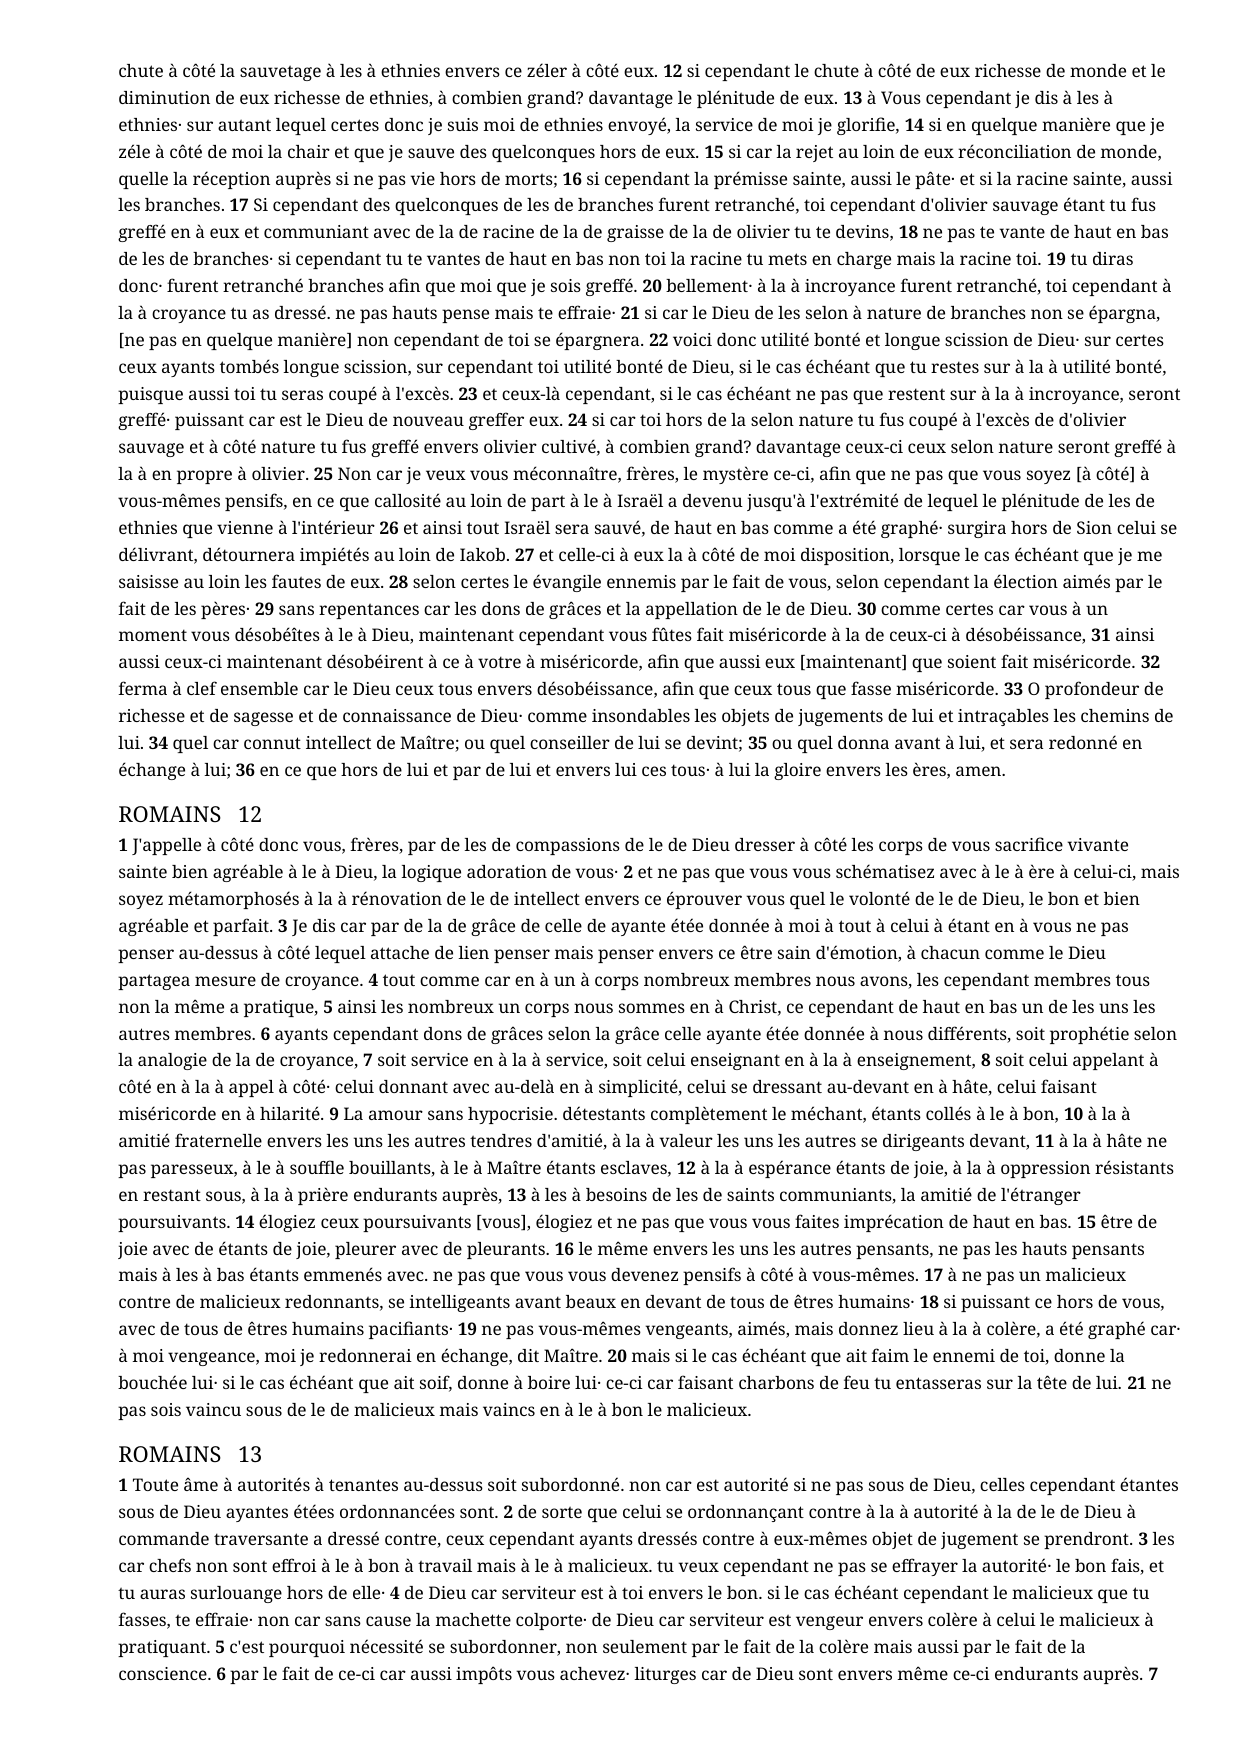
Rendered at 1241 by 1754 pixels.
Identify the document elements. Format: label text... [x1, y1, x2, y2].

text 1 Toute âme à autorités à tenantes au-dessus soit subordonné. non car est autorité si ne pas sous de Dieu, celles cependant étantes sous de Dieu ayantes étées ordonnancées sont. 2 de sorte que celui se ordonnançant contre à la à autorité à la de le de Dieu à commande traversante a dressé contre, ceux cependant ayants dressés contre à eux-mêmes objet de jugement se prendront. 3 les car chefs non sont effroi à le à bon à travail mais à le à malicieux. tu veux cependant ne pas se effrayer la autorité· le bon fais, et tu auras surlouange hors de elle· 4 de Dieu car serviteur est à toi envers le bon. si le cas échéant cependant le malicieux que tu fasses, te effraie· non car sans cause la machette colporte· de Dieu car serviteur est vengeur envers colère à celui le malicieux à pratiquant. 5 c'est pourquoi nécessité se subordonner, non seulement par le fait de la colère mais aussi par le fait de la conscience. 6 par le fait de ce-ci car aussi impôts vous achevez· liturges car de Dieu sont envers même ce-ci endurants auprès. 7 [118, 1473, 1181, 1685]
text 1 J'appelle à côté donc vous, frères, par de les de compassions de le de Dieu dresser à côté les corps de vous sacrifice vivante sainte bien agréable à le à Dieu, la logique adoration de vous· 2 et ne pas que vous vous schématisez avec à le à ère à celui-ci, mais soyez métamorphosés à la à rénovation de le de intellect envers ce éprouver vous quel le volonté de le de Dieu, le bon et bien agréable et parfait. 3 Je dis car par de la de grâce de celle de ayante étée donnée à moi à tout à celui à étant en à vous ne pas penser au-dessus à côté lequel attache de lien penser mais penser envers ce être sain d'émotion, à chacun comme le Dieu partagea mesure de croyance. 4 tout comme car en à un à corps nombreux membres nous avons, les cependant membres tous non la même a pratique, 5 ainsi les nombreux un corps nous sommes en à Christ, ce cependant de haut en bas un de les uns les autres membres. 6 ayants cependant dons de grâces selon la grâce celle ayante étée donnée à nous différents, soit prophétie selon la analogie de la de croyance, 7 soit service en à la à service, soit celui enseignant en à la à enseignement, 8 soit celui appelant à côté en à la à appel à côté· celui donnant avec au-delà en à simplicité, celui se dressant au-devant en à hâte, celui faisant miséricorde en à hilarité. 9 La amour sans hypocrisie. détestants complètement le méchant, étants collés à le à bon, 10 à la à amitié fraternelle envers les uns les autres tendres d'amitié, à la à valeur les uns les autres se dirigeants devant, 11 à la à hâte ne pas paresseux, à le à souffle bouillants, à le à Maître étants esclaves, 12 à la à espérance étants de joie, à la à oppression résistants en restant sous, à la à prière endurants auprès, 13 à les à besoins de les de saints communiants, la amitié de l'étranger poursuivants. 14 élogiez ceux poursuivants [vous], élogiez et ne pas que vous vous faites imprécation de haut en bas. 15 être de joie avec de étants de joie, pleurer avec de pleurants. 16 le même envers les uns les autres pensants, ne pas les hauts pensants mais à les à bas étants emmenés avec. ne pas que vous vous devenez pensifs à côté à vous-mêmes. 17 à ne pas un malicieux contre de malicieux redonnants, se intelligeants avant beaux en devant de tous de êtres humains· 18 si puissant ce hors de vous, avec de tous de êtres humains pacifiants· 19 ne pas vous-mêmes vengeants, aimés, mais donnez lieu à la à colère, a été graphé car· à moi vengeance, moi je redonnerai en échange, dit Maître. 20 mais si le cas échéant que ait faim le ennemi de toi, donne la bouchée lui· si le cas échéant que ait soif, donne à boire lui· ce-ci car faisant charbons de feu tu entasseras sur la tête de lui. 21 ne pas sois vaincu sous de le de malicieux mais vaincs en à le à bon le malicieux. [118, 833, 1181, 1421]
text ROMAINS 13 [118, 1439, 1181, 1469]
text chute à côté la sauvetage à les à ethnies envers ce zéler à côté eux. 12 si cependant le chute à côté de eux richesse de monde et le diminution de eux richesse de ethnies, à combien grand? davantage le plénitude de eux. 13 à Vous cependant je dis à les à ethnies· sur autant lequel certes donc je suis moi de ethnies envoyé, la service de moi je glorifie, 14 si en quelque manière que je zéle à côté de moi la chair et que je sauve des quelconques hors de eux. 15 si car la rejet au loin de eux réconciliation de monde, quelle la réception auprès si ne pas vie hors de morts; 16 si cependant la prémisse sainte, aussi le pâte· et si la racine sainte, aussi les branches. 17 Si cependant des quelconques de les de branches furent retranché, toi cependant d'olivier sauvage étant tu fus greffé en à eux et communiant avec de la de racine de la de graisse de la de olivier tu te devins, 18 ne pas te vante de haut en bas de les de branches· si cependant tu te vantes de haut en bas non toi la racine tu mets en charge mais la racine toi. 19 tu diras donc· furent retranché branches afin que moi que je sois greffé. 20 bellement· à la à incroyance furent retranché, toi cependant à la à croyance tu as dressé. ne pas hauts pense mais te effraie· 21 si car le Dieu de les selon à nature de branches non se épargna, [ne pas en quelque manière] non cependant de toi se épargnera. 22 voici donc utilité bonté et longue scission de Dieu· sur certes ceux ayants tombés longue scission, sur cependant toi utilité bonté de Dieu, si le cas échéant que tu restes sur à la à utilité bonté, puisque aussi toi tu seras coupé à l'excès. 23 et ceux-là cependant, si le cas échéant ne pas que restent sur à la à incroyance, seront greffé· puissant car est le Dieu de nouveau greffer eux. 24 si car toi hors de la selon nature tu fus coupé à l'excès de d'olivier sauvage et à côté nature tu fus greffé envers olivier cultivé, à combien grand? davantage ceux-ci ceux selon nature seront greffé à la à en propre à olivier. 25 Non car je veux vous méconnaître, frères, le mystère ce-ci, afin que ne pas que vous soyez [à côté] à vous-mêmes pensifs, en ce que callosité au loin de part à le à Israël a devenu jusqu'à l'extrémité de lequel le plénitude de les de ethnies que vienne à l'intérieur 26 et ainsi tout Israël sera sauvé, de haut en bas comme a été graphé· surgira hors de Sion celui se délivrant, détournera impiétés au loin de Iakob. 27 et celle-ci à eux la à côté de moi disposition, lorsque le cas échéant que je me saisisse au loin les fautes de eux. 28 selon certes le évangile ennemis par le fait de vous, selon cependant la élection aimés par le fait de les pères· 29 sans repentances car les dons de grâces et la appellation de le de Dieu. 30 comme certes car vous à un moment vous désobéîtes à le à Dieu, maintenant cependant vous fûtes fait miséricorde à la de ceux-ci à désobéissance, 31 ainsi aussi ceux-ci maintenant désobéirent à ce à votre à miséricorde, afin que aussi eux [maintenant] que soient fait miséricorde. 32 ferma à clef ensemble car le Dieu ceux tous envers désobéissance, afin que ceux tous que fasse miséricorde. 33 O profondeur de richesse et de sagesse et de connaissance de Dieu· comme insondables les objets de jugements de lui et intraçables les chemins de lui. 34 quel car connut intellect de Maître; ou quel conseiller de lui se devint; 35 ou quel donna avant à lui, et sera redonné en échange à lui; 36 en ce que hors de lui et par de lui et envers lui ces tous· à lui la gloire envers les ères, amen. [118, 59, 1181, 781]
text ROMAINS 12 [118, 799, 1181, 829]
